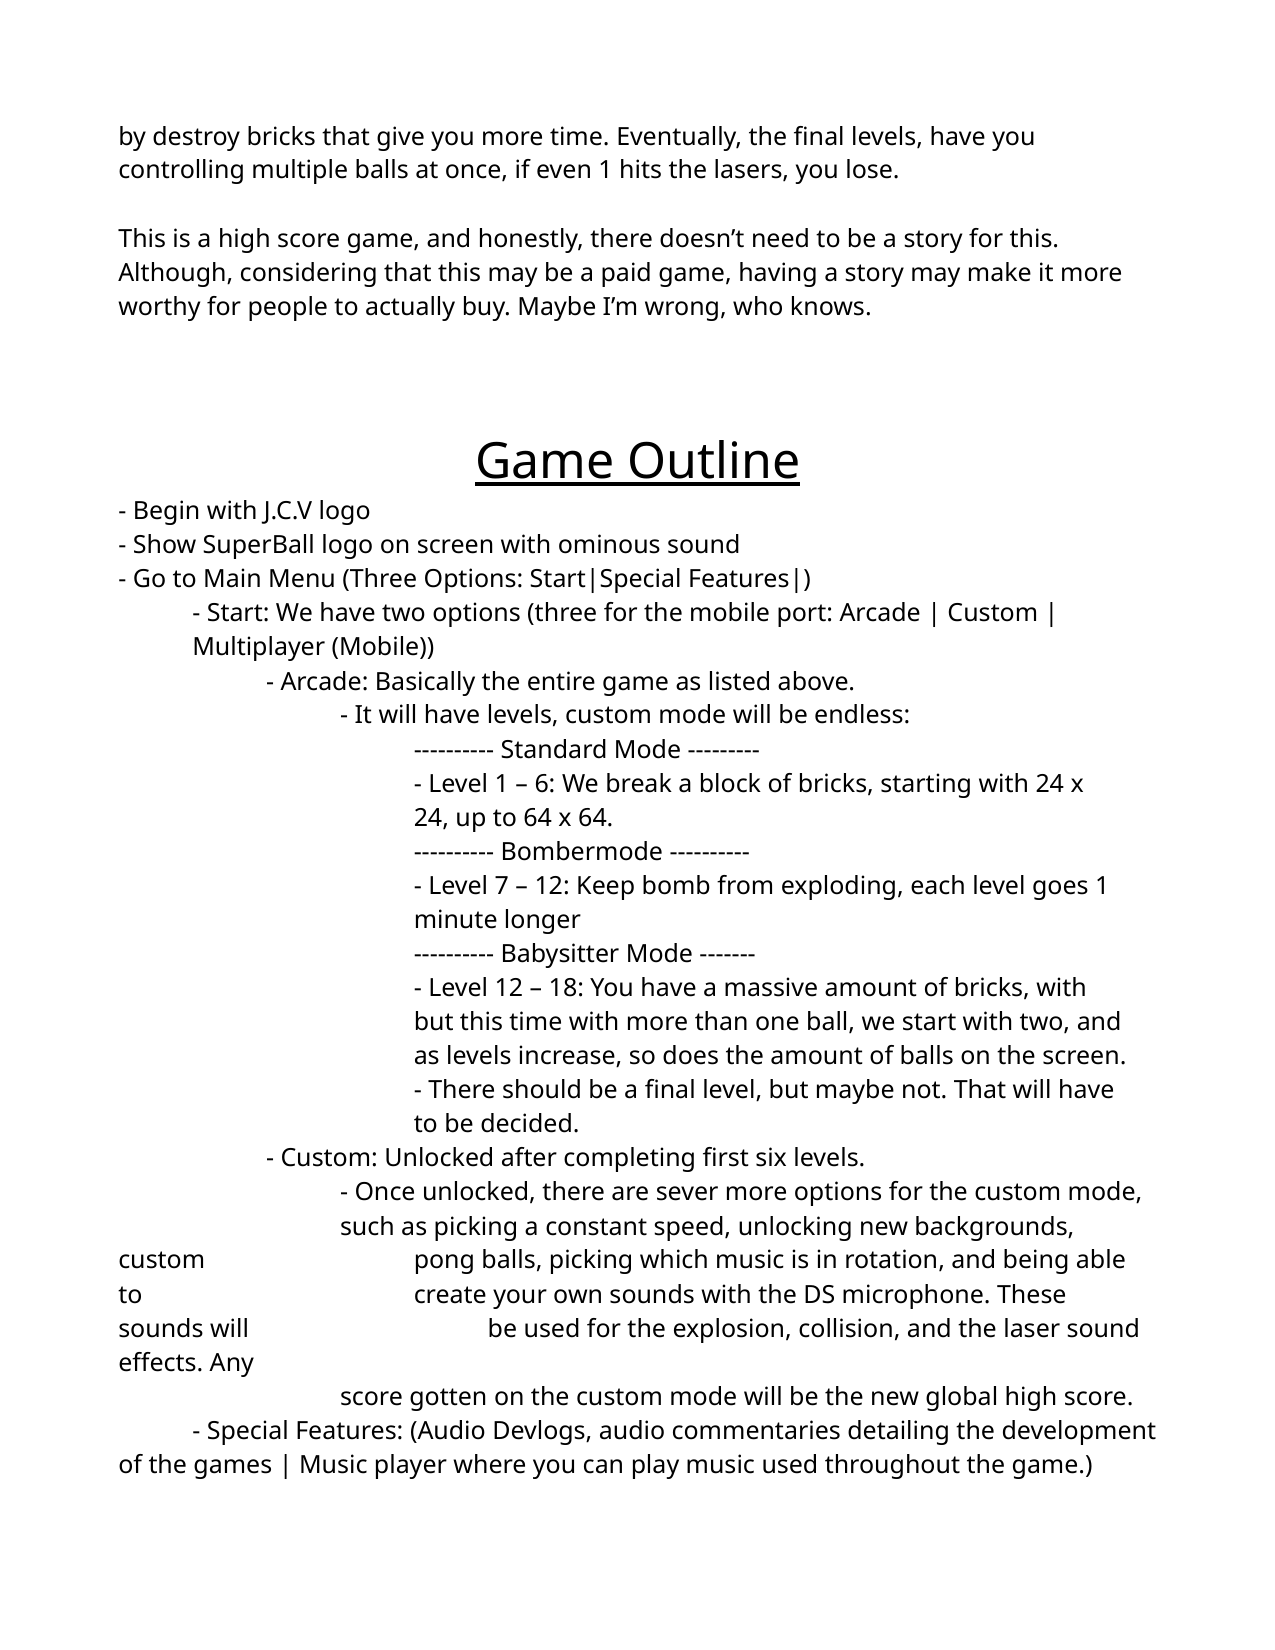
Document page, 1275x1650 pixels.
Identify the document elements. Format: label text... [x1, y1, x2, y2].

text ---------- Babysitter Mode ------- [118, 936, 1157, 970]
text - Once unlocked, there are sever more options for the custom mode, [118, 1174, 1157, 1208]
text - Go to Main Menu (Three Options: Start|Special Features|) [118, 561, 1157, 595]
text Game Outline [118, 425, 1157, 493]
text - Special Features: (Audio Devlogs, audio commentaries detailing the development of the games | Music player where you can play music used throughout the game.) [118, 1412, 1157, 1481]
text score gotten on the custom mode will be the new global high score. [118, 1378, 1157, 1412]
text ---------- Bombermode ---------- [118, 833, 1157, 867]
text to be decided. [118, 1106, 1157, 1140]
text - Level 12 – 18: You have a massive amount of bricks, with [118, 970, 1157, 1004]
text - Level 1 – 6: We break a block of bricks, starting with 24 x 24, up to 64 x 64. [118, 765, 1157, 833]
text - Start: We have two options (three for the mobile port: Arcade | Custom | Multiplayer (Mobile)) [118, 595, 1157, 663]
text - Level 7 – 12: Keep bomb from exploding, each level goes 1 minute longer [118, 867, 1157, 936]
text but this time with more than one ball, we start with two, and [118, 1004, 1157, 1038]
text - Begin with J.C.V logo [118, 493, 1157, 527]
text - It will have levels, custom mode will be endless: [118, 697, 1157, 731]
text - Show SuperBall logo on screen with ominous sound [118, 527, 1157, 561]
text This is a high score game, and honestly, there doesn’t need to be a story for this. Although, considering that this may be a paid game, having a story may make it more worthy for people to actually buy. Maybe I’m wrong, who knows. [118, 220, 1157, 322]
text - Custom: Unlocked after completing first six levels. [118, 1140, 1157, 1174]
text by destroy bricks that give you more time. Eventually, the final levels, have you controlling multiple balls at once, if even 1 hits the lasers, you lose. [118, 118, 1157, 186]
text such as picking a constant speed, unlocking new backgrounds, custom pong balls, picking which music is in rotation, and being able to create your own sounds with the DS microphone. These sounds will be used for the explosion, collision, and the laser sound effects. Any [118, 1208, 1157, 1378]
text - There should be a final level, but maybe not. That will have [118, 1072, 1157, 1106]
text ---------- Standard Mode --------- [118, 731, 1157, 765]
text - Arcade: Basically the entire game as listed above. [118, 663, 1157, 697]
text as levels increase, so does the amount of balls on the screen. [118, 1038, 1157, 1072]
